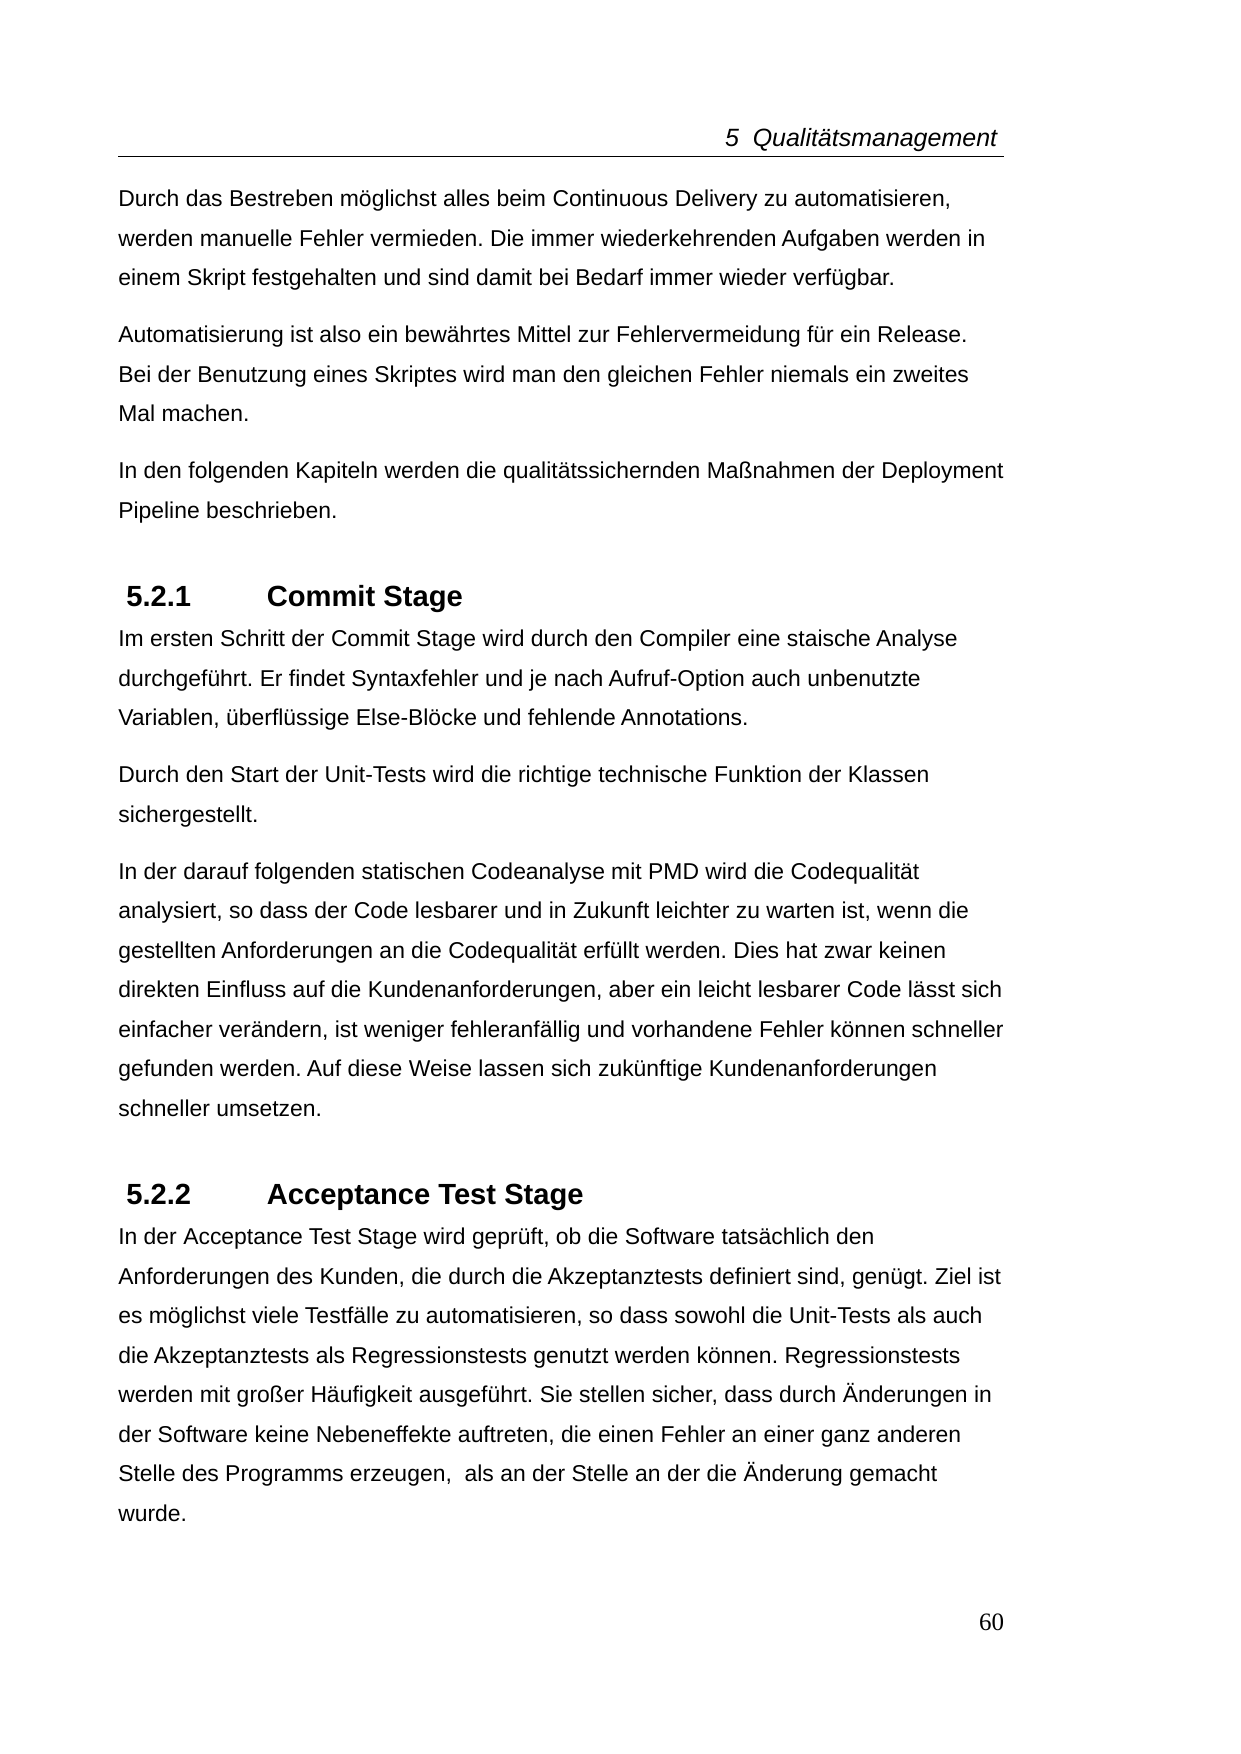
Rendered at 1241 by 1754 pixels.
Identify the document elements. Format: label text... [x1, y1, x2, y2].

text Durch den Start der Unit-Tests wird die richtige technische Funktion der Klassen sichergestellt. [118, 761, 1004, 827]
text Im ersten Schritt der Commit Stage wird durch den Compiler eine staische Analyse durchgeführt. Er findet Syntaxfehler und je nach Aufruf-Option auch unbenutzte Variablen, überflüssige Else-Blöcke und fehlende Annotations. [118, 625, 1004, 731]
subtitle Acceptance Test Stage [118, 1177, 1004, 1211]
subtitle Commit Stage [118, 579, 1004, 613]
text In den folgenden Kapiteln werden die qualitätssichernden Maßnahmen der Deployment Pipeline beschrieben. [118, 457, 1004, 523]
text Automatisierung ist also ein bewährtes Mittel zur Fehlervermeidung für ein Release. Bei der Benutzung eines Skriptes wird man den gleichen Fehler niemals ein zweites Mal machen. [118, 321, 1004, 427]
text Durch das Bestreben möglichst alles beim Continuous Delivery zu automatisieren, werden manuelle Fehler vermieden. Die immer wiederkehrenden Aufgaben werden in einem Skript festgehalten und sind damit bei Bedarf immer wieder verfügbar. [118, 185, 1004, 291]
text In der Acceptance Test Stage wird geprüft, ob die Software tatsächlich den Anforderungen des Kunden, die durch die Akzeptanztests definiert sind, genügt. Ziel ist es möglichst viele Testfälle zu automatisieren, so dass sowohl die Unit-Tests als auch die Akzeptanztests als Regressionstests genutzt werden können. Regressionstests werden mit großer Häufigkeit ausgeführt. Sie stellen sicher, dass durch Änderungen in der Software keine Nebeneffekte auftreten, die einen Fehler an einer ganz anderen Stelle des Programms erzeugen, als an der Stelle an der die Änderung gemacht wurde. [118, 1223, 1004, 1526]
text In der darauf folgenden statischen Codeanalyse mit PMD wird die Codequalität analysiert, so dass der Code lesbarer und in Zukunft leichter zu warten ist, wenn die gestellten Anforderungen an die Codequalität erfüllt werden. Dies hat zwar keinen direkten Einfluss auf die Kundenanforderungen, aber ein leicht lesbarer Code lässt sich einfacher verändern, ist weniger fehleranfällig und vorhandene Fehler können schneller gefunden werden. Auf diese Weise lassen sich zukünftige Kundenanforderungen schneller umsetzen. [118, 858, 1004, 1121]
